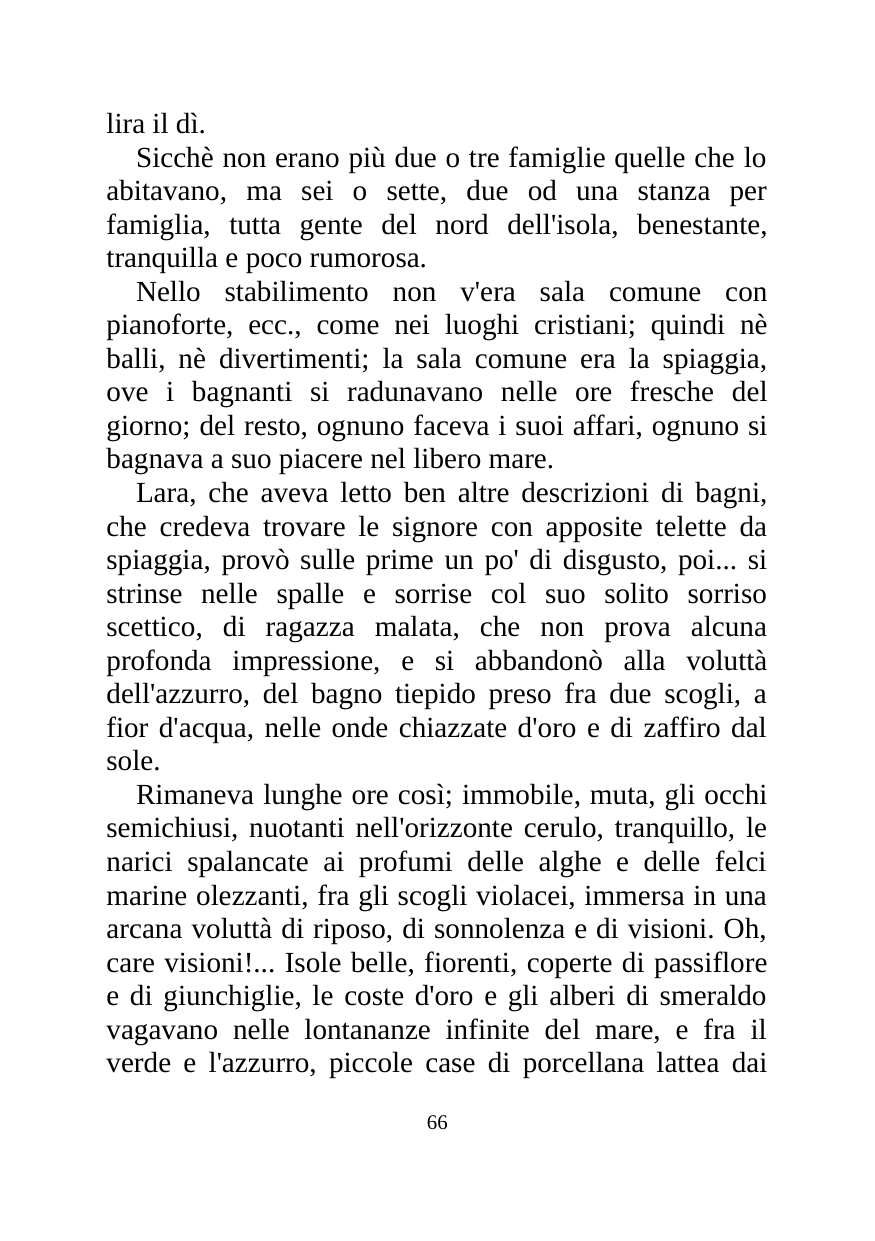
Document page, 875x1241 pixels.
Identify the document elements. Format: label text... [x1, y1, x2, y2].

text Sicchè non erano più due o tre famiglie quelle che lo abitavano, ma sei o sette, due od una stanza per famiglia, tutta gente del nord dell'isola, benestante, tranquilla e poco rumorosa. [106, 140, 768, 274]
text Lara, che aveva letto ben altre descrizioni di bagni, che credeva trovare le signore con apposite telette da spiaggia, provò sulle prime un po' di disgusto, poi... si strinse nelle spalle e sorrise col suo solito sorriso scettico, di ragazza malata, che non prova alcuna profonda impressione, e si abbandonò alla voluttà dell'azzurro, del bagno tiepido preso fra due scogli, a fior d'acqua, nelle onde chiazzate d'oro e di zaffiro dal sole. [106, 475, 768, 777]
text lira il dì. [106, 106, 768, 140]
text Rimaneva lunghe ore così; immobile, muta, gli occhi semichiusi, nuotanti nell'orizzonte cerulo, tranquillo, le narici spalancate ai profumi delle alghe e delle felci marine olezzanti, fra gli scogli violacei, immersa in una arcana voluttà di riposo, di sonnolenza e di visioni. Oh, care visioni!... Isole belle, fiorenti, coperte di passiflore e di giunchiglie, le coste d'oro e gli alberi di smeraldo vagavano nelle lontananze infinite del mare, e fra il verde e l'azzurro, piccole case di porcellana lattea dai [106, 777, 768, 1079]
text Nello stabilimento non v'era sala comune con pianoforte, ecc., come nei luoghi cristiani; quindi nè balli, nè divertimenti; la sala comune era la spiaggia, ove i bagnanti si radunavano nelle ore fresche del giorno; del resto, ognuno faceva i suoi affari, ognuno si bagnava a suo piacere nel libero mare. [106, 274, 768, 475]
